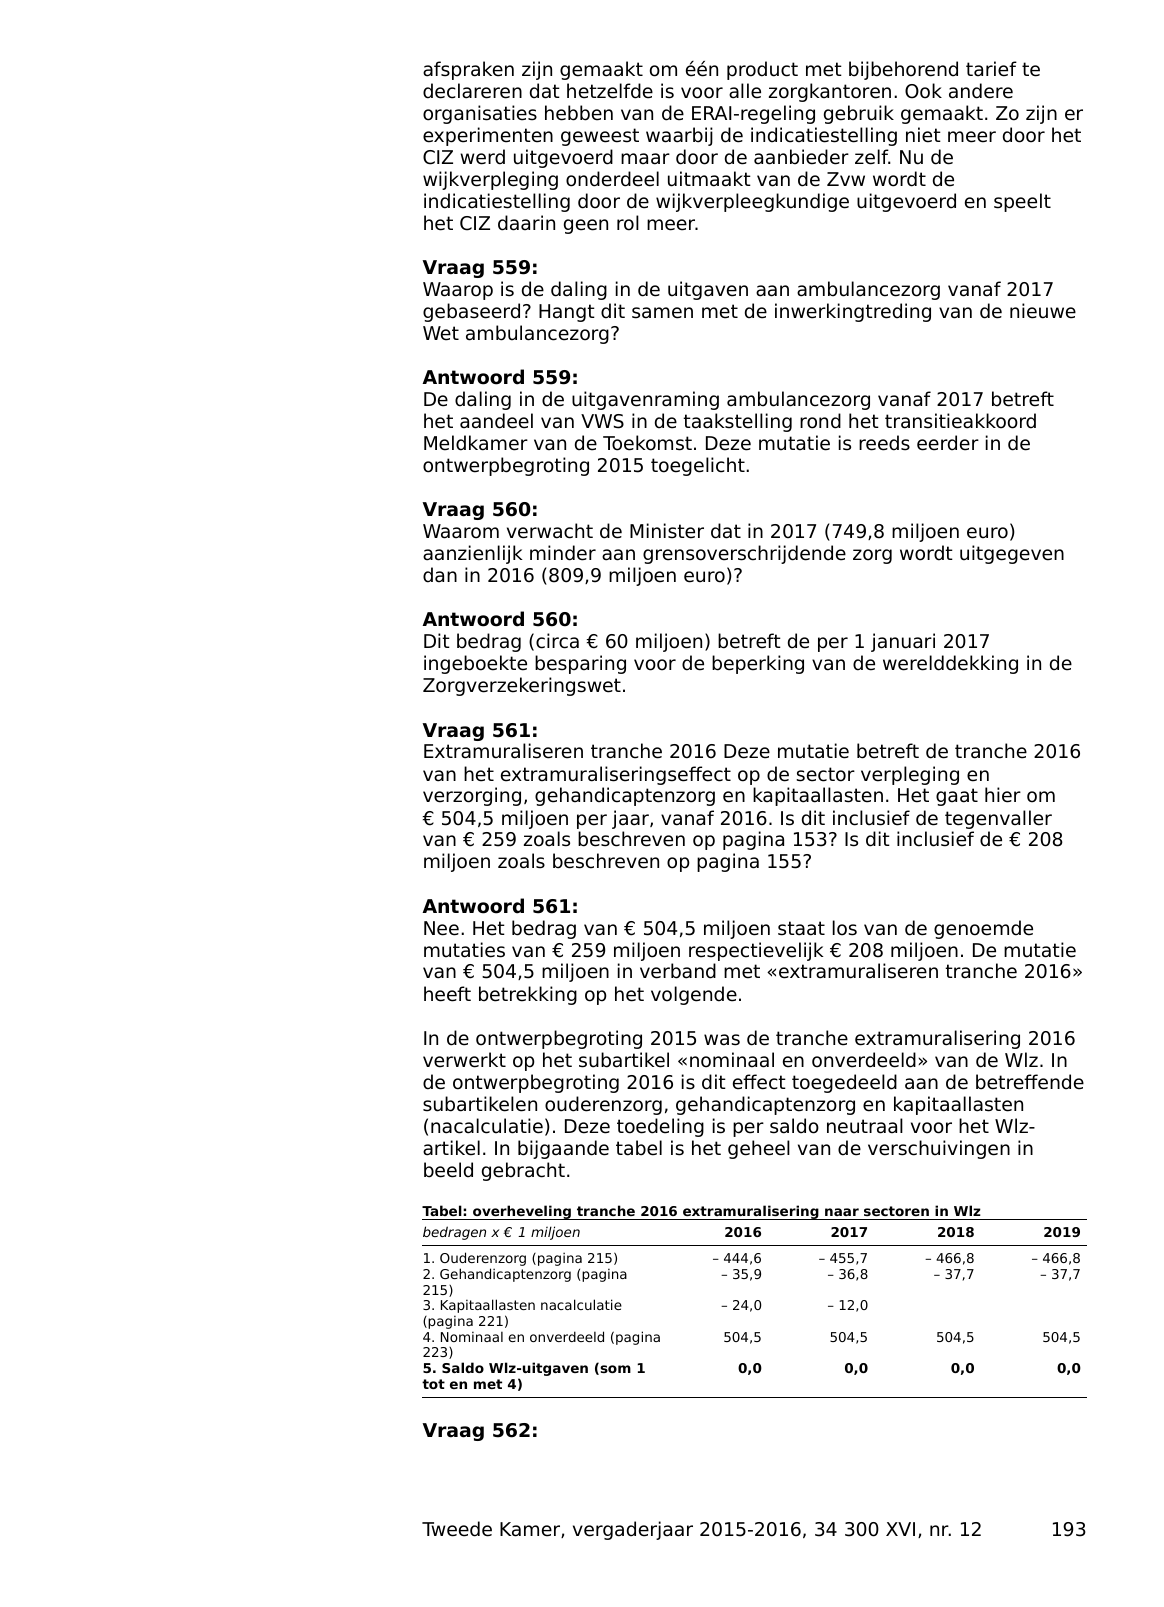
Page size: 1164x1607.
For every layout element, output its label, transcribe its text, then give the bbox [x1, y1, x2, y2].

table_cell – 37,7 [874, 1267, 980, 1298]
text De daling in de uitgavenraming ambulancezorg vanaf 2017 betreft het aandeel van VWS in de taakstelling rond het transitieakkoord Meldkamer van de Toekomst. Deze mutatie is reeds eerder in de ontwerpbegroting 2015 toegelicht. [422, 389, 1087, 477]
text Dit bedrag (circa € 60 miljoen) betreft de per 1 januari 2017 ingeboekte besparing voor de beperking van de werelddekking in de Zorgverzekeringswet. [422, 631, 1087, 697]
table_cell 2018 [874, 1220, 980, 1245]
table_cell – 455,7 [768, 1246, 874, 1267]
table_cell 504,5 [980, 1330, 1087, 1361]
text Antwoord 559: [422, 367, 1087, 389]
table_cell 0,0 [874, 1361, 980, 1397]
table_cell [874, 1298, 980, 1329]
table_cell 504,5 [768, 1330, 874, 1361]
table_cell 0,0 [980, 1361, 1087, 1397]
text Antwoord 561: [422, 896, 1087, 917]
text Extramuraliseren tranche 2016 Deze mutatie betreft de tranche 2016 van het extramuraliseringseffect op de sector verpleging en verzorging, gehandicaptenzorg en kapitaallasten. Het gaat hier om € 504,5 miljoen per jaar, vanaf 2016. Is dit inclusief de tegenvaller van € 259 zoals beschreven op pagina 153? Is dit inclusief de € 208 miljoen zoals beschreven op pagina 155? [422, 741, 1087, 873]
table_cell 5. Saldo Wlz-uitgaven (som 1 tot en met 4) [422, 1361, 661, 1397]
text afspraken zijn gemaakt om één product met bijbehorend tarief te declareren dat hetzelfde is voor alle zorgkantoren. Ook andere organisaties hebben van de ERAI-regeling gebruik gemaakt. Zo zijn er experimenten geweest waarbij de indicatiestelling niet meer door het CIZ werd uitgevoerd maar door de aanbieder zelf. Nu de wijkverpleging onderdeel uitmaakt van de Zvw wordt de indicatiestelling door de wijkverpleegkundige uitgevoerd en speelt het CIZ daarin geen rol meer. [422, 59, 1087, 235]
table_cell 2016 [661, 1220, 768, 1245]
table_cell – 37,7 [980, 1267, 1087, 1298]
table_cell 2. Gehandicaptenzorg (pagina 215) [422, 1267, 661, 1298]
table_cell – 12,0 [768, 1298, 874, 1329]
table_cell – 35,9 [661, 1267, 768, 1298]
text Vraag 561: [422, 719, 1087, 741]
table_cell [980, 1298, 1087, 1329]
text Antwoord 560: [422, 609, 1087, 631]
table_cell 1. Ouderenzorg (pagina 215) [422, 1246, 661, 1267]
table_cell – 444,6 [661, 1246, 768, 1267]
table_cell 504,5 [874, 1330, 980, 1361]
text Vraag 560: [422, 499, 1087, 521]
text Vraag 559: [422, 257, 1087, 279]
table_cell 504,5 [661, 1330, 768, 1361]
text Waarop is de daling in de uitgaven aan ambulancezorg vanaf 2017 gebaseerd? Hangt dit samen met de inwerkingtreding van de nieuwe Wet ambulancezorg? [422, 279, 1087, 345]
text Waarom verwacht de Minister dat in 2017 (749,8 miljoen euro) aanzienlijk minder aan grensoverschrijdende zorg wordt uitgegeven dan in 2016 (809,9 miljoen euro)? [422, 521, 1087, 587]
table_cell 0,0 [661, 1361, 768, 1397]
table_cell 2017 [768, 1220, 874, 1245]
table_cell bedragen x € 1 miljoen [422, 1220, 661, 1245]
table_cell 2019 [980, 1220, 1087, 1245]
table_cell – 466,8 [980, 1246, 1087, 1267]
text In de ontwerpbegroting 2015 was de tranche extramuralisering 2016 verwerkt op het subartikel «nominaal en onverdeeld» van de Wlz. In de ontwerpbegroting 2016 is dit effect toegedeeld aan de betreffende subartikelen ouderenzorg, gehandicaptenzorg en kapitaallasten (nacalculatie). Deze toedeling is per saldo neutraal voor het Wlz-artikel. In bijgaande tabel is het geheel van de verschuivingen in beeld gebracht. [422, 1028, 1087, 1181]
table_cell 0,0 [768, 1361, 874, 1397]
table_cell 3. Kapitaallasten nacalculatie (pagina 221) [422, 1298, 661, 1329]
table_header Tabel: overheveling tranche 2016 extramuralisering naar sectoren in Wlz [422, 1203, 1087, 1219]
table_cell – 24,0 [661, 1298, 768, 1329]
table_cell 4. Nominaal en onverdeeld (pagina 223) [422, 1330, 661, 1361]
table_cell – 466,8 [874, 1246, 980, 1267]
text Nee. Het bedrag van € 504,5 miljoen staat los van de genoemde mutaties van € 259 miljoen respectievelijk € 208 miljoen. De mutatie van € 504,5 miljoen in verband met «extramuraliseren tranche 2016» heeft betrekking op het volgende. [422, 917, 1087, 1005]
text Vraag 562: [422, 1420, 1087, 1442]
table_cell – 36,8 [768, 1267, 874, 1298]
